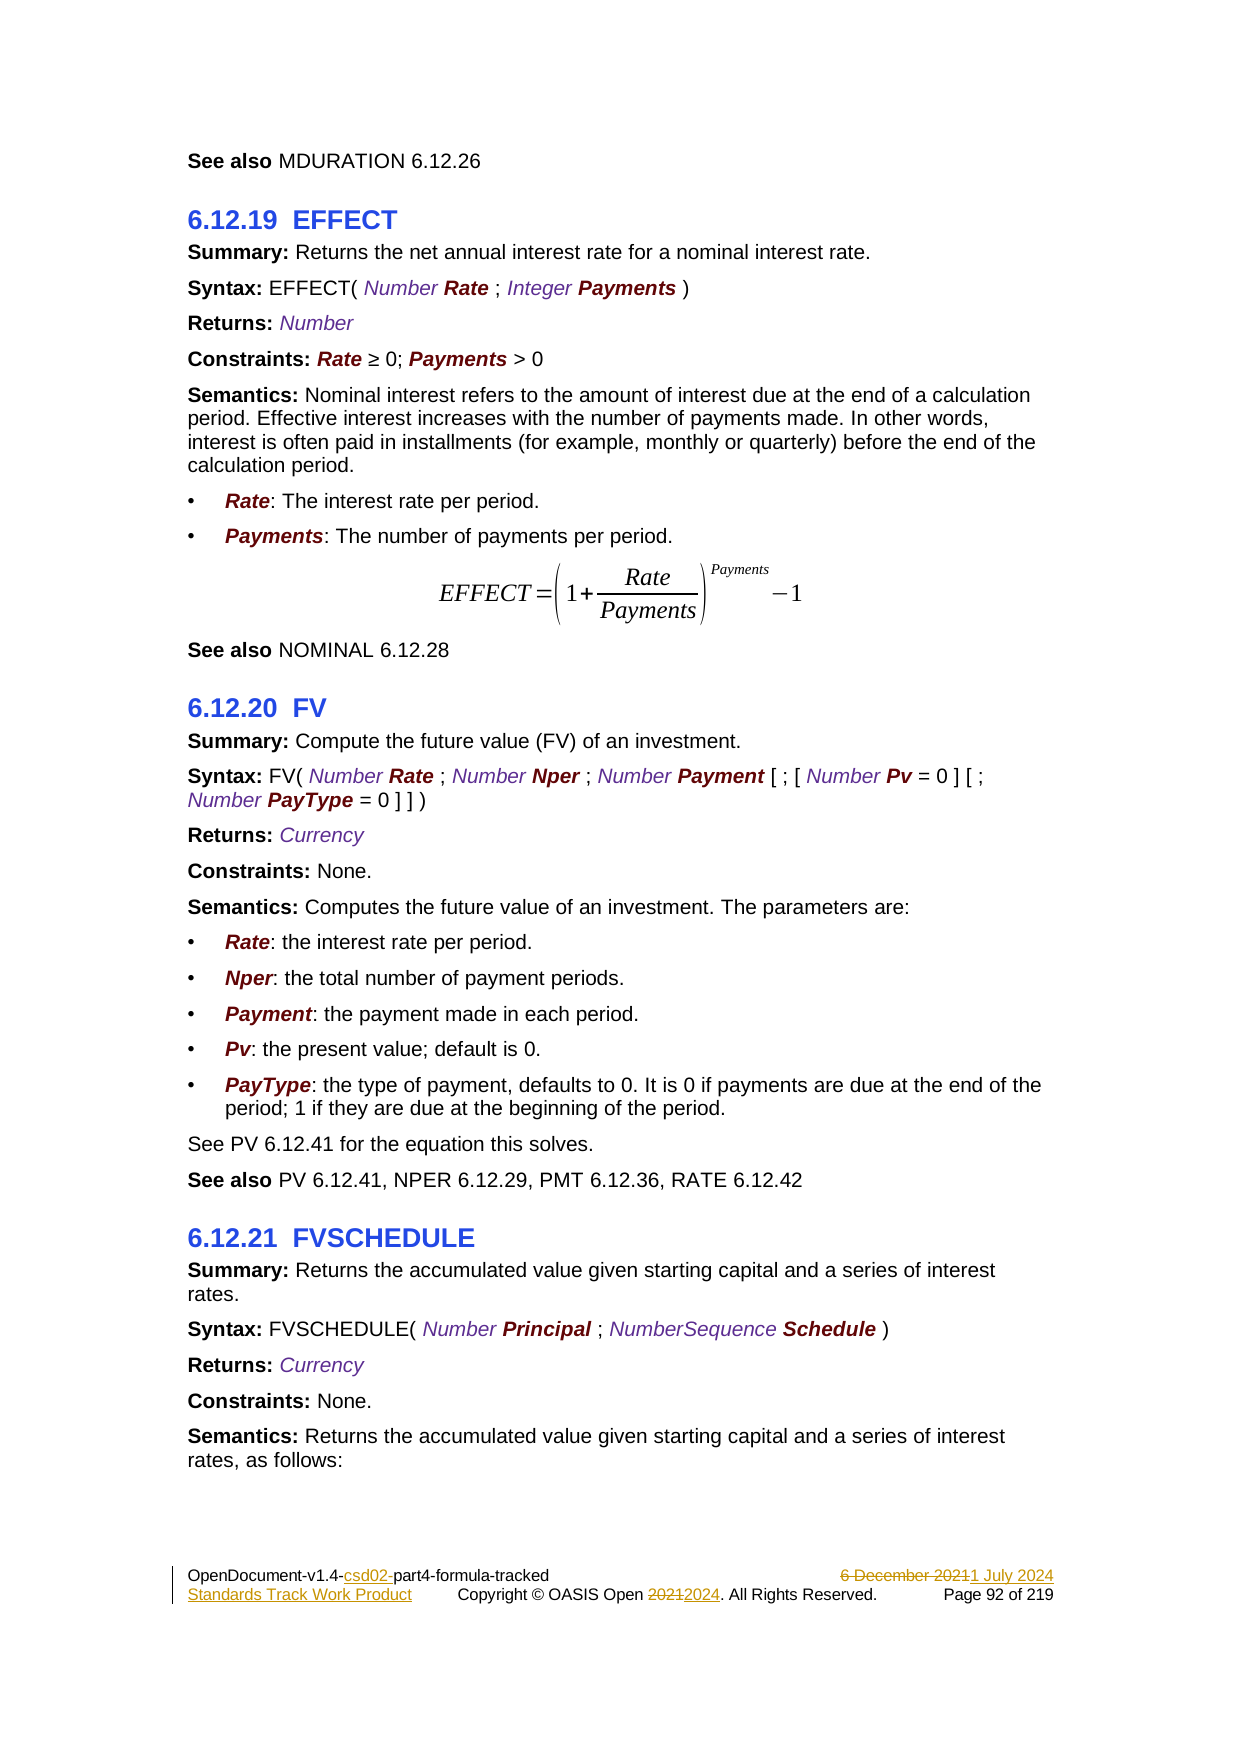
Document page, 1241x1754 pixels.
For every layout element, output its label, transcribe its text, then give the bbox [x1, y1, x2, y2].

text See PV 6.12.41 for the equation this solves. [187, 1132, 1053, 1156]
text Syntax: FVSCHEDULE( Number Principal ; NumberSequence Schedule ) [187, 1318, 1053, 1341]
text See also MDURATION 6.12.26 [187, 150, 1053, 173]
text Returns: Currency [187, 824, 1053, 847]
text Syntax: EFFECT( Number Rate ; Integer Payments ) [187, 276, 1053, 300]
list Pv: the present value; default is 0. [187, 1038, 1053, 1061]
subtitle EFFECT [187, 204, 1053, 234]
subtitle FV [187, 693, 1053, 723]
subtitle FVSCHEDULE [187, 1223, 1053, 1253]
text Returns: Currency [187, 1353, 1053, 1377]
text Syntax: FV( Number Rate ; Number Nper ; Number Payment [ ; [ Number Pv = 0 ] [ ; Number PayType = 0 ] ] ) [187, 765, 1053, 812]
list PayType: the type of payment, defaults to 0. It is 0 if payments are due at the end of the period; 1 if they are due at the beginning of the period. [187, 1073, 1053, 1120]
text Constraints: Rate ≥ 0; Payments > 0 [187, 347, 1053, 371]
text See also PV 6.12.41, NPER 6.12.29, PMT 6.12.36, RATE 6.12.42 [187, 1168, 1053, 1192]
list Nper: the total number of payment periods. [187, 966, 1053, 990]
text Constraints: None. [187, 1389, 1053, 1413]
text Summary: Compute the future value (FV) of an investment. [187, 729, 1053, 753]
list Rate: the interest rate per period. [187, 931, 1053, 954]
text See also NOMINAL 6.12.28 [187, 638, 1053, 662]
text Semantics: Returns the accumulated value given starting capital and a series of interest rates, as follows: [187, 1425, 1053, 1472]
text Constraints: None. [187, 859, 1053, 883]
text Semantics: Computes the future value of an investment. The parameters are: [187, 895, 1053, 919]
list Rate: The interest rate per period. [187, 489, 1053, 513]
list Payments: The number of payments per period. [187, 525, 1053, 548]
text Summary: Returns the net annual interest rate for a nominal interest rate. [187, 241, 1053, 264]
text Summary: Returns the accumulated value given starting capital and a series of interest rates. [187, 1259, 1053, 1306]
list Payment: the payment made in each period. [187, 1002, 1053, 1026]
text Semantics: Nominal interest refers to the amount of interest due at the end of a calculation period. Effective interest increases with the number of payments made. In other words, interest is often paid in installments (for example, monthly or quarterly) before the end of the calculation period. [187, 383, 1053, 477]
text Returns: Number [187, 312, 1053, 335]
